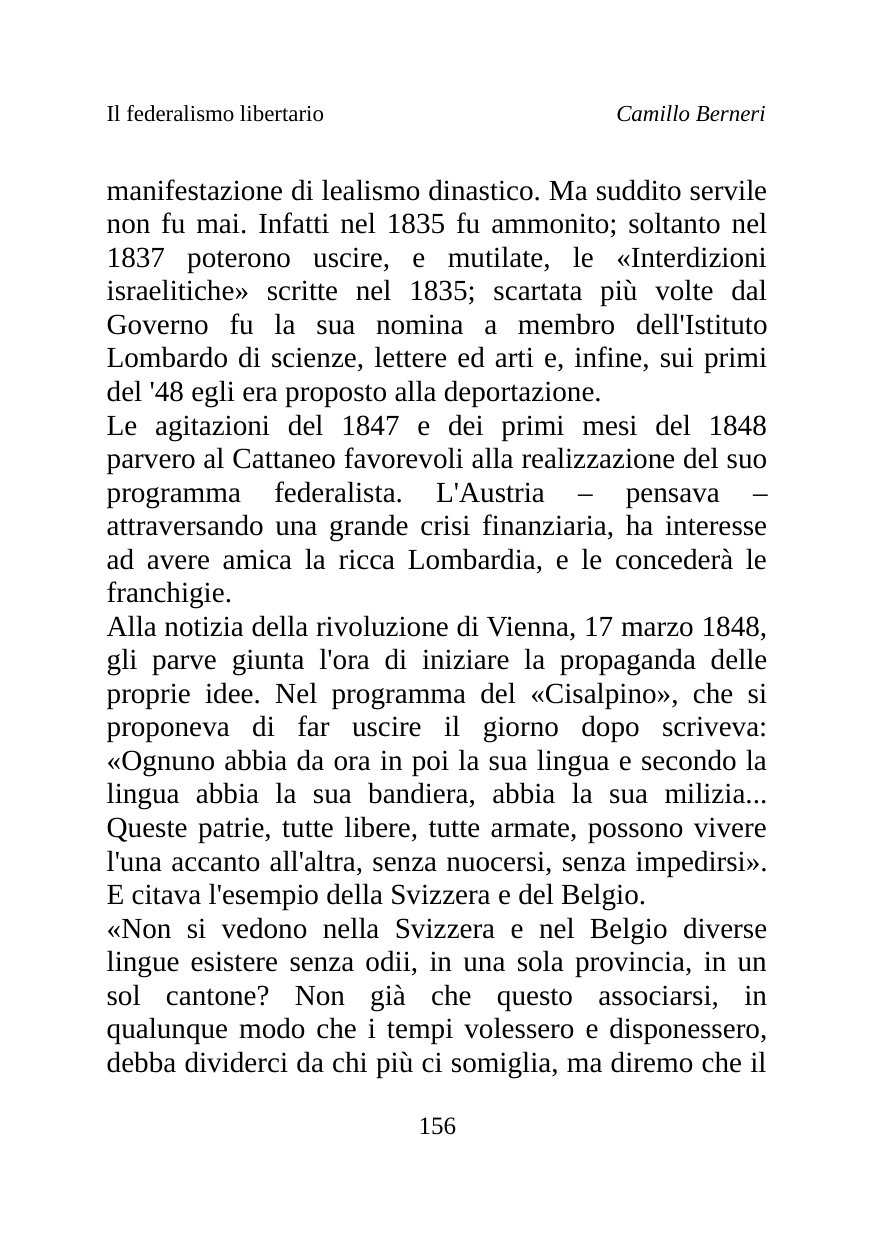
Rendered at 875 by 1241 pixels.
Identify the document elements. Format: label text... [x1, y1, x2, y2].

text «Non si vedono nella Svizzera e nel Belgio diverse lingue esistere senza odii, in una sola provincia, in un sol cantone? Non già che questo associarsi, in qualunque modo che i tempi volessero e disponessero, debba dividerci da chi più ci somiglia, ma diremo che il [106, 911, 768, 1078]
text Alla notizia della rivoluzione di Vienna, 17 marzo 1848, gli parve giunta l'ora di iniziare la propaganda delle proprie idee. Nel programma del «Cisalpino», che si proponeva di far uscire il giorno dopo scriveva: «Ognuno abbia da ora in poi la sua lingua e secondo la lingua abbia la sua bandiera, abbia la sua milizia... Queste patrie, tutte libere, tutte armate, possono vivere l'una accanto all'altra, senza nuocersi, senza impedirsi». E citava l'esempio della Svizzera e del Belgio. [106, 609, 768, 911]
text manifestazione di lealismo dinastico. Ma suddito servile non fu mai. Infatti nel 1835 fu ammonito; soltanto nel 1837 poterono uscire, e mutilate, le «Interdizioni israelitiche» scritte nel 1835; scartata più volte dal Governo fu la sua nomina a membro dell'Istituto Lombardo di scienze, lettere ed arti e, infine, sui primi del '48 egli era proposto alla deportazione. [106, 173, 768, 408]
text Le agitazioni del 1847 e dei primi mesi del 1848 parvero al Cattaneo favorevoli alla realizzazione del suo programma federalista. L'Austria – pensava – attraversando una grande crisi finanziaria, ha interesse ad avere amica la ricca Lombardia, e le concederà le franchigie. [106, 408, 768, 609]
